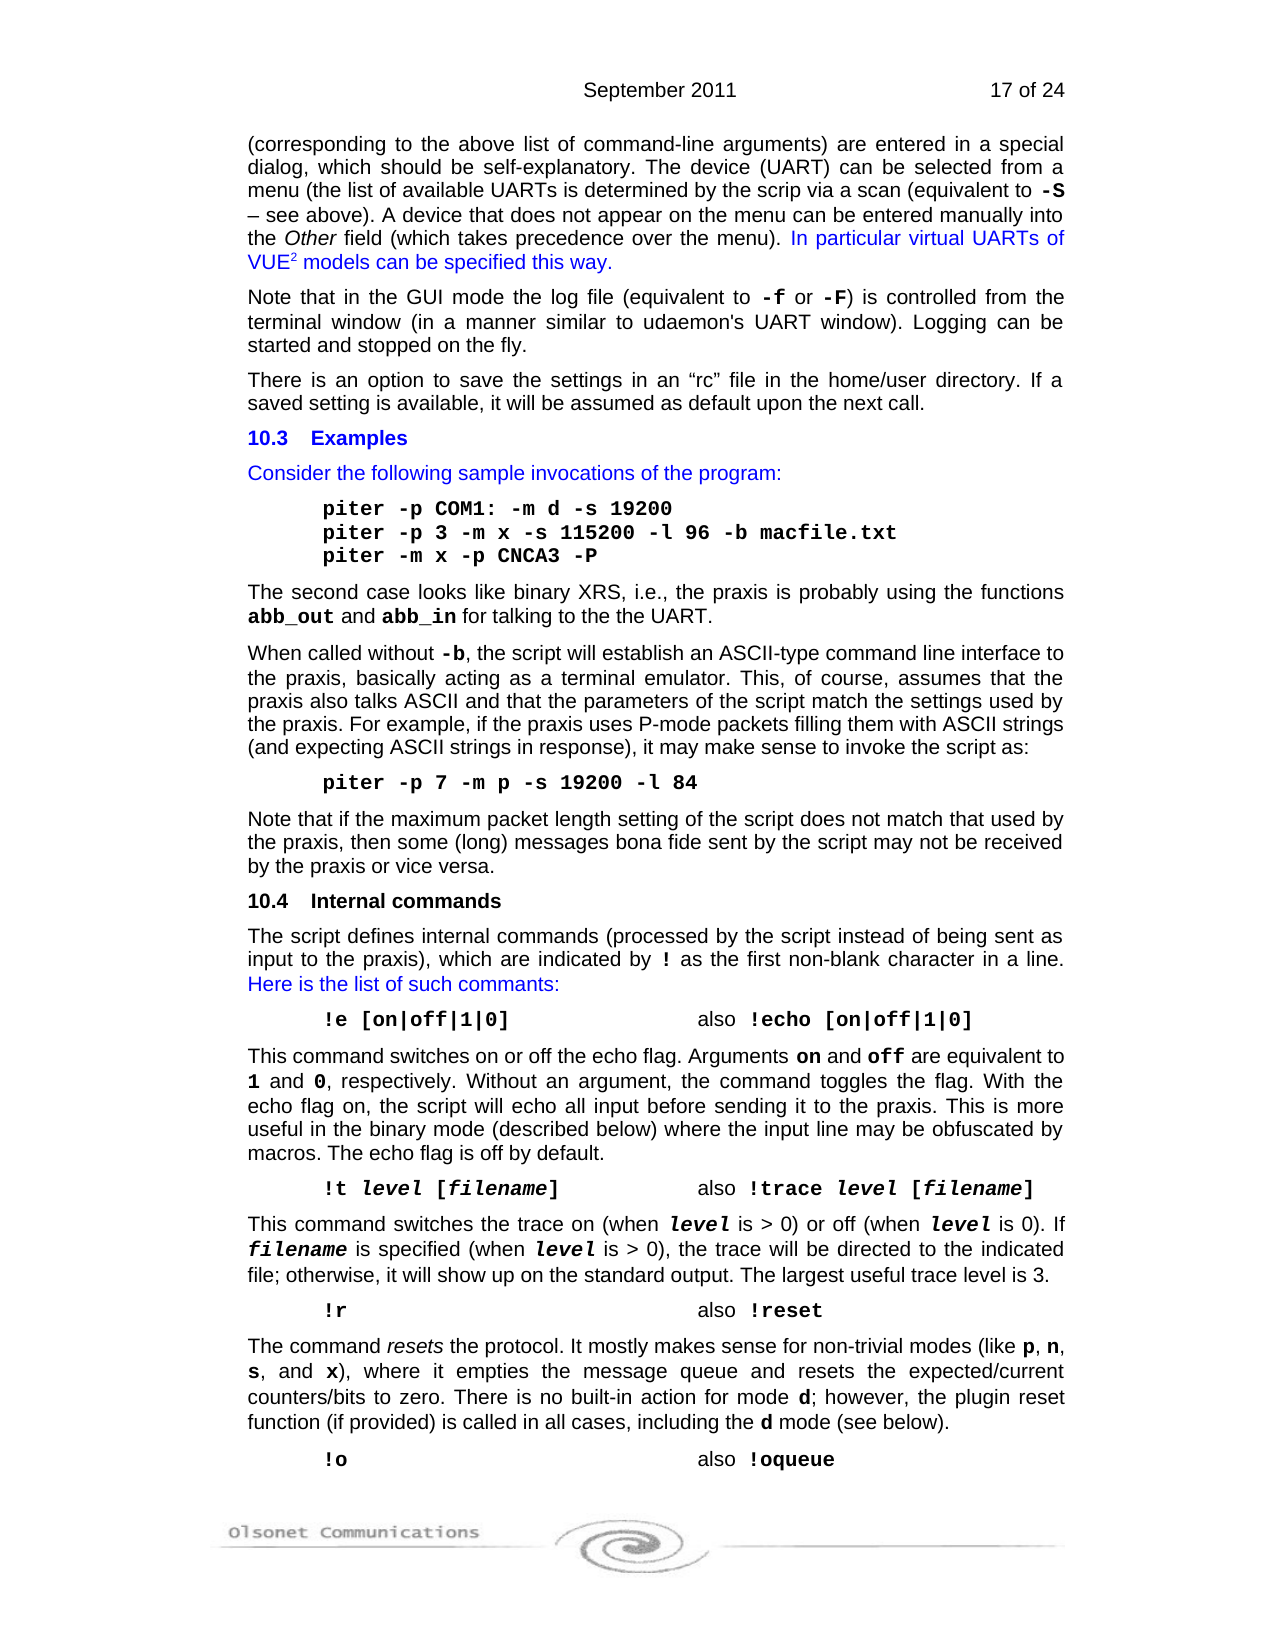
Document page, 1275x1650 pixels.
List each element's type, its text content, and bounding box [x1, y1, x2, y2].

text This command switches on or off the echo flag. Arguments on and off are equivalent to 1 and 0, respectively. Without an argument, the command toggles the flag. With the echo flag on, the script will echo all input before sending it to the praxis. This is more useful in the binary mode (described below) where the input line may be obfuscated by macros. The echo flag is off by default. [247, 1044, 1065, 1164]
text (corresponding to the above list of command-line arguments) are entered in a special dialog, which should be self-explanatory. The device (UART) can be selected from a menu (the list of available UARTs is determined by the scrip via a scan (equivalent to -S – see above). A device that does not appear on the menu can be entered manually into the Other field (which takes precedence over the menu). In particular virtual UARTs of VUE2 models can be specified this way. [247, 132, 1065, 273]
text piter -p 7 -m p -s 19200 -l 84 [247, 771, 1065, 796]
picture [210, 1504, 1065, 1596]
text piter -p 3 -m x -s 115200 -l 96 -b macfile.txt [247, 522, 1065, 546]
text The command resets the protocol. It mostly makes sense for non-trivial modes (like p, n, s, and x), where it empties the message queue and resets the expected/current counters/bits to zero. There is no built-in action for mode d; however, the plugin reset function (if provided) is called in all cases, including the d mode (see below). [247, 1335, 1065, 1435]
text !e [on|off|1|0] also !echo [on|off|1|0] [247, 1007, 1065, 1033]
text piter -p COM1: -m d -s 19200 [247, 497, 1065, 522]
text This command switches the trace on (when level is > 0) or off (when level is 0). If filename is specified (when level is > 0), the trace will be directed to the indicated file; otherwise, it will show up on the standard output. The largest useful trace level is 3. [247, 1213, 1065, 1286]
subtitle Examples [247, 427, 1065, 450]
text The script defines internal commands (processed by the script instead of being sent as input to the praxis), which are indicated by ! as the first non-blank character in a line. Here is the list of such commants: [247, 924, 1065, 996]
text The second case looks like binary XRS, i.e., the praxis is probably using the functions abb_out and abb_in for talking to the the UART. [247, 581, 1065, 629]
text Note that in the GUI mode the log file (equivalent to -f or -F) is controlled from the terminal window (in a manner similar to udaemon's UART window). Logging can be started and stopped on the fly. [247, 285, 1065, 357]
text There is an option to save the settings in an “rc” file in the home/user directory. If a saved setting is available, it will be assumed as default upon the next call. [247, 368, 1065, 415]
text Consider the following sample invocations of the program: [247, 462, 1065, 485]
subtitle Internal commands [247, 889, 1065, 912]
text piter -m x -p CNCA3 -P [247, 546, 1065, 569]
text !o also !oqueue [247, 1447, 1065, 1472]
text When called without -b, the script will establish an ASCII-type command line interface to the praxis, basically acting as a terminal emulator. This, of course, assumes that the praxis also talks ASCII and that the parameters of the script match the settings used by the praxis. For example, if the praxis uses P-mode packets filling them with ASCII strings (and expecting ASCII strings in response), it may make sense to invoke the script as: [247, 641, 1065, 759]
text !r also !reset [247, 1298, 1065, 1323]
text Note that if the maximum packet length setting of the script does not match that used by the praxis, then some (long) messages bona fide sent by the script may not be received by the praxis or vice versa. [247, 808, 1065, 877]
text !t level [filename] also !trace level [filename] [247, 1176, 1065, 1201]
